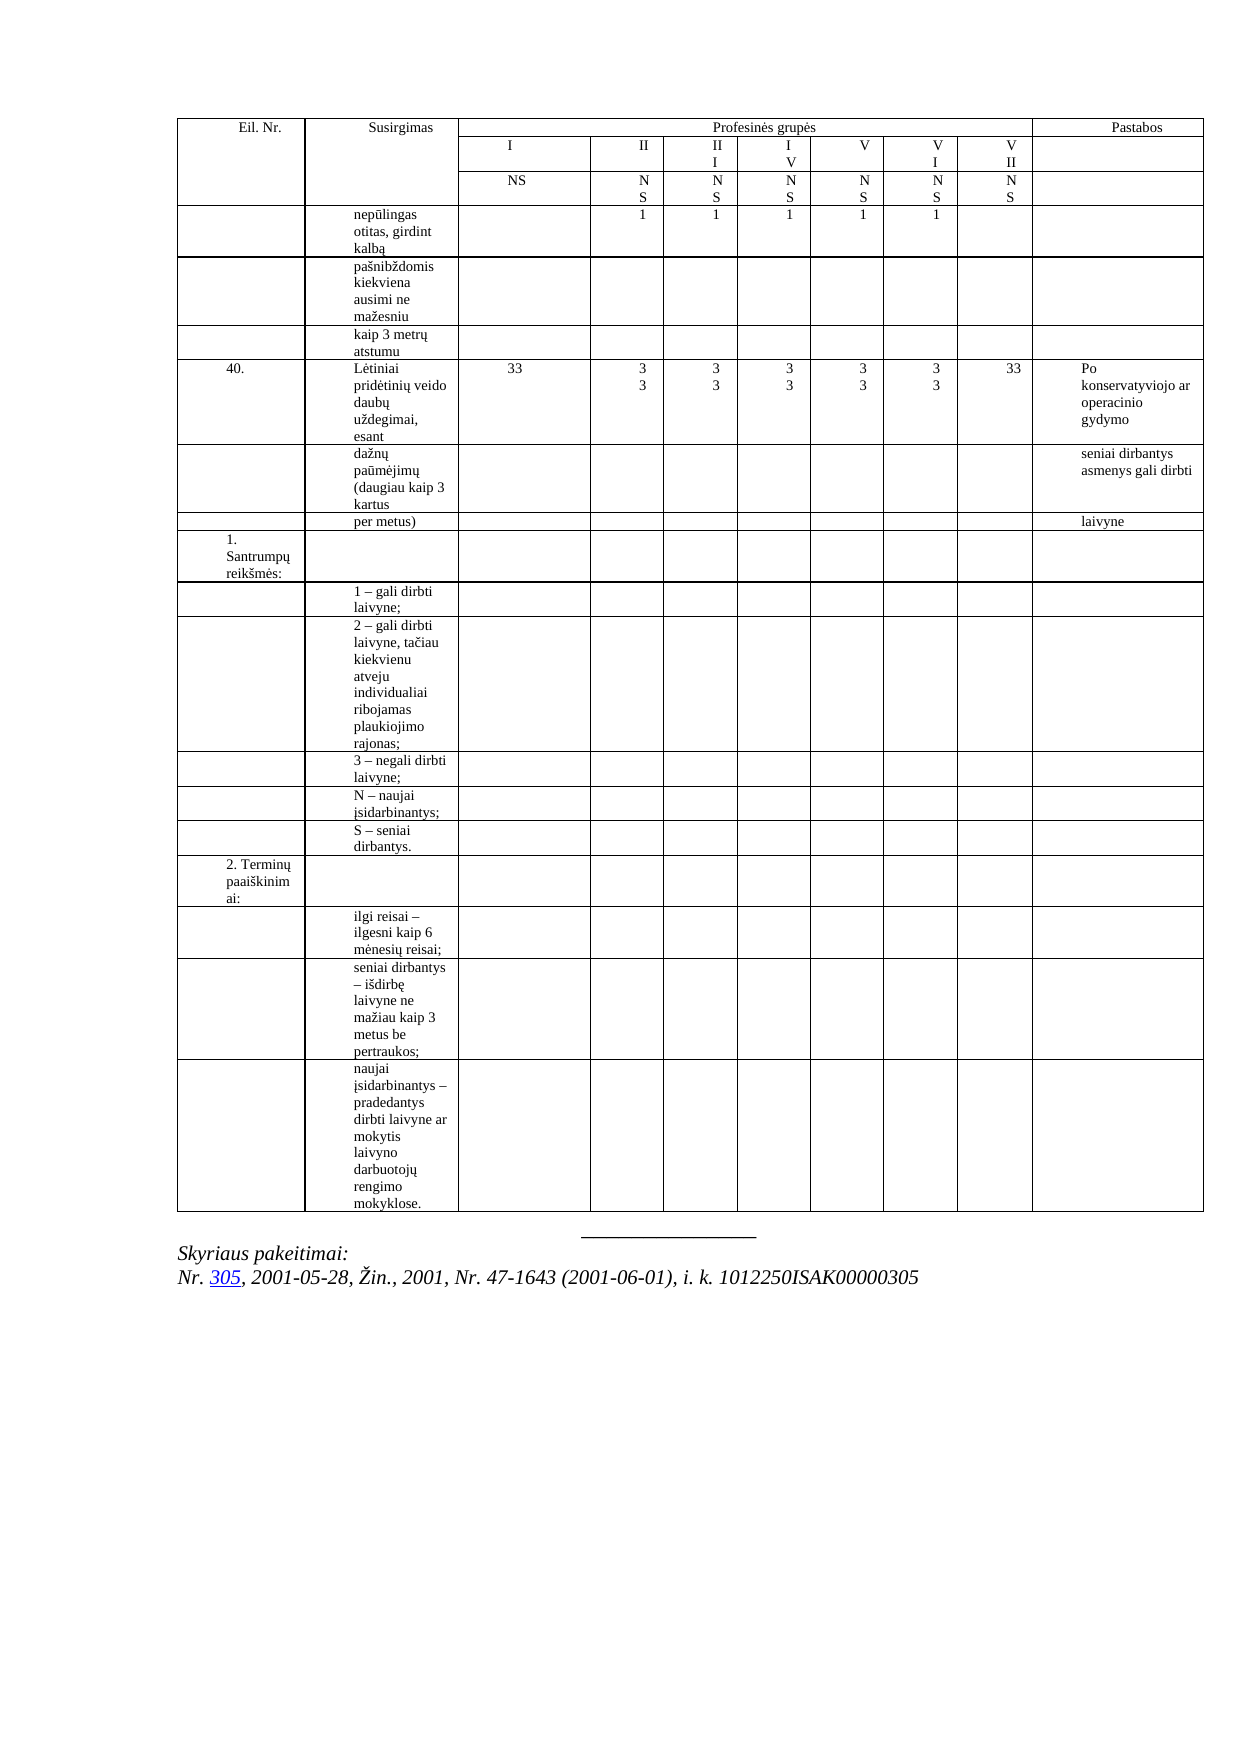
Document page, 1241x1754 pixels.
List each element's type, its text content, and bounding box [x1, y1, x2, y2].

table_cell [591, 513, 663, 530]
table_cell seniai dirbantys asmenys gali dirbti [1033, 445, 1203, 512]
table_cell [884, 531, 957, 581]
table_cell [738, 1060, 810, 1211]
table_cell [958, 907, 1032, 958]
table_cell 2 – gali dirbti laivyne, tačiau kiekvienu atveju individualiai ribojamas plaukiojimo rajonas; [306, 617, 458, 751]
table_cell [811, 856, 883, 906]
table_cell [738, 326, 810, 359]
table_cell [664, 326, 737, 359]
table_cell nepūlingas otitas, girdint kalbą [306, 206, 458, 256]
table_cell [178, 1060, 304, 1211]
table_cell 1. Santrumpų reikšmės: [178, 531, 304, 581]
table_cell [664, 445, 737, 512]
table_cell 33 [591, 360, 663, 444]
table_cell 2. Terminų paaiškinimai: [178, 856, 304, 906]
table_cell V [811, 137, 883, 171]
table_cell II [591, 137, 663, 171]
table_cell [664, 1060, 737, 1211]
table_cell [811, 752, 883, 786]
table_cell [811, 258, 883, 324]
table_cell 1 [591, 206, 663, 256]
table_cell [884, 583, 957, 616]
table_cell NS [958, 172, 1032, 205]
table_cell 3 – negali dirbti laivyne; [306, 752, 458, 786]
table_cell [459, 326, 590, 359]
table_cell [178, 445, 304, 512]
table_cell [738, 907, 810, 958]
table_cell [664, 617, 737, 751]
table_cell [664, 531, 737, 581]
table_cell [664, 856, 737, 906]
table_cell [738, 513, 810, 530]
table_cell [958, 445, 1032, 512]
table_cell NS [738, 172, 810, 205]
table_cell [884, 513, 957, 530]
table_cell [884, 326, 957, 359]
table_cell [178, 787, 304, 820]
table_cell [591, 531, 663, 581]
table_cell [664, 513, 737, 530]
table_cell [306, 531, 458, 581]
table_cell [459, 959, 590, 1059]
table_cell [591, 326, 663, 359]
table_cell [958, 617, 1032, 751]
table_cell [591, 258, 663, 324]
table_cell 33 [459, 360, 590, 444]
table_cell [178, 907, 304, 958]
table_cell [738, 531, 810, 581]
table_cell [664, 821, 737, 855]
table_cell Lėtiniai pridėtinių veido daubų uždegimai, esant [306, 360, 458, 444]
table_cell [178, 513, 304, 530]
table_cell ilgi reisai – ilgesni kaip 6 mėnesių reisai; [306, 907, 458, 958]
table_cell [1033, 258, 1203, 324]
table_cell [664, 907, 737, 958]
table_cell [1033, 531, 1203, 581]
table_cell kaip 3 metrų atstumu [306, 326, 458, 359]
table_cell [1033, 959, 1203, 1059]
table_cell [591, 617, 663, 751]
table_cell laivyne [1033, 513, 1203, 530]
table_cell [884, 752, 957, 786]
table_cell [884, 787, 957, 820]
table_cell [664, 787, 737, 820]
table_cell [738, 787, 810, 820]
table_cell [1033, 856, 1203, 906]
table_cell [738, 617, 810, 751]
table_cell [1033, 326, 1203, 359]
table_cell [459, 617, 590, 751]
table_cell [178, 206, 304, 256]
text Nr. 305, 2001-05-28, Žin., 2001, Nr. 47-1643 (2001-06-01), i. k. 1012250ISAK00000305 [177, 1265, 1122, 1289]
table_cell [811, 821, 883, 855]
table_cell [591, 1060, 663, 1211]
table_cell [958, 513, 1032, 530]
table_cell NS [884, 172, 957, 205]
table_cell [459, 752, 590, 786]
table_cell 33 [884, 360, 957, 444]
table_cell [811, 1060, 883, 1211]
table_cell VII [958, 137, 1032, 171]
table_cell [1033, 752, 1203, 786]
table_cell [1033, 583, 1203, 616]
table_cell [958, 821, 1032, 855]
table_cell NS [664, 172, 737, 205]
table_header Profesinės grupės [459, 119, 1032, 136]
table_cell naujai įsidarbinantys – pradedantys dirbti laivyne ar mokytis laivyno darbuotojų rengimo mokyklose. [306, 1060, 458, 1211]
table_cell seniai dirbantys – išdirbę laivyne ne mažiau kaip 3 metus be pertraukos; [306, 959, 458, 1059]
table_cell [738, 583, 810, 616]
table_cell 40. [178, 360, 304, 444]
table_cell [958, 856, 1032, 906]
table_cell [1033, 821, 1203, 855]
table_cell [738, 959, 810, 1059]
table_cell 1 [884, 206, 957, 256]
table_cell [591, 959, 663, 1059]
table_cell 1 [664, 206, 737, 256]
table_cell N – naujai įsidarbinantys; [306, 787, 458, 820]
table_cell [884, 856, 957, 906]
table_cell [459, 513, 590, 530]
table_cell [1033, 172, 1203, 205]
table_cell [306, 856, 458, 906]
table_cell [884, 445, 957, 512]
table_cell [811, 907, 883, 958]
table_cell [958, 752, 1032, 786]
table_cell [664, 752, 737, 786]
table_cell [664, 959, 737, 1059]
table_cell pašnibždomis kiekviena ausimi ne mažesniu [306, 258, 458, 324]
table_cell [1033, 907, 1203, 958]
table_cell [459, 821, 590, 855]
text ______________ [215, 1212, 1122, 1241]
table_cell [591, 787, 663, 820]
table_cell [591, 752, 663, 786]
table_cell [591, 445, 663, 512]
table_cell I [459, 137, 590, 171]
table_cell NS [811, 172, 883, 205]
table_cell dažnų paūmėjimų (daugiau kaip 3 kartus [306, 445, 458, 512]
table_cell per metus) [306, 513, 458, 530]
table_cell 1 [811, 206, 883, 256]
table_cell [664, 258, 737, 324]
table_cell [591, 856, 663, 906]
table_cell [1033, 787, 1203, 820]
table_cell [958, 206, 1032, 256]
table_cell [811, 445, 883, 512]
table_header Susirgimas [306, 119, 458, 205]
table_cell [459, 787, 590, 820]
table_cell [811, 787, 883, 820]
table_header Eil. Nr. [178, 119, 304, 205]
table_cell [811, 531, 883, 581]
table_cell 33 [811, 360, 883, 444]
table_cell S – seniai dirbantys. [306, 821, 458, 855]
table_cell [958, 959, 1032, 1059]
table_cell 33 [664, 360, 737, 444]
table_cell [811, 513, 883, 530]
table_cell [178, 821, 304, 855]
table_cell [178, 326, 304, 359]
table_cell III [664, 137, 737, 171]
table_cell [1033, 206, 1203, 256]
table_cell [811, 959, 883, 1059]
table_cell [958, 531, 1032, 581]
table_cell 1 – gali dirbti laivyne; [306, 583, 458, 616]
table_cell [958, 258, 1032, 324]
table_cell [459, 531, 590, 581]
table_cell IV [738, 137, 810, 171]
table_cell NS [591, 172, 663, 205]
table_cell [459, 856, 590, 906]
text Skyriaus pakeitimai: [177, 1241, 1122, 1265]
table_cell [738, 258, 810, 324]
table_cell [958, 1060, 1032, 1211]
table_cell [811, 583, 883, 616]
table_cell [178, 583, 304, 616]
table_cell [459, 445, 590, 512]
table_cell [884, 821, 957, 855]
table_cell [738, 752, 810, 786]
table_cell [1033, 617, 1203, 751]
table_cell Po konservatyviojo ar operacinio gydymo [1033, 360, 1203, 444]
table_cell [884, 907, 957, 958]
table_cell [1033, 137, 1203, 171]
table_cell 33 [958, 360, 1032, 444]
table_cell [1033, 1060, 1203, 1211]
table_cell [459, 907, 590, 958]
table_cell 1 [738, 206, 810, 256]
table_cell [591, 821, 663, 855]
table_cell 33 [738, 360, 810, 444]
table_cell [459, 583, 590, 616]
table_cell [958, 583, 1032, 616]
table_cell [811, 326, 883, 359]
table_cell [459, 206, 590, 256]
table_cell [178, 258, 304, 324]
table_cell [884, 1060, 957, 1211]
table_cell [884, 258, 957, 324]
table_cell [178, 617, 304, 751]
table_cell [591, 583, 663, 616]
table_cell [664, 583, 737, 616]
table_cell [178, 959, 304, 1059]
table_cell [884, 959, 957, 1059]
table_cell [459, 258, 590, 324]
table_cell [958, 326, 1032, 359]
table_cell [738, 821, 810, 855]
table_cell [738, 856, 810, 906]
table_cell NS [459, 172, 590, 205]
table_header Pastabos [1033, 119, 1203, 136]
table_cell [958, 787, 1032, 820]
table_cell [178, 752, 304, 786]
table_cell [884, 617, 957, 751]
table_cell VI [884, 137, 957, 171]
table_cell [811, 617, 883, 751]
table_cell [591, 907, 663, 958]
table_cell [738, 445, 810, 512]
table_cell [459, 1060, 590, 1211]
